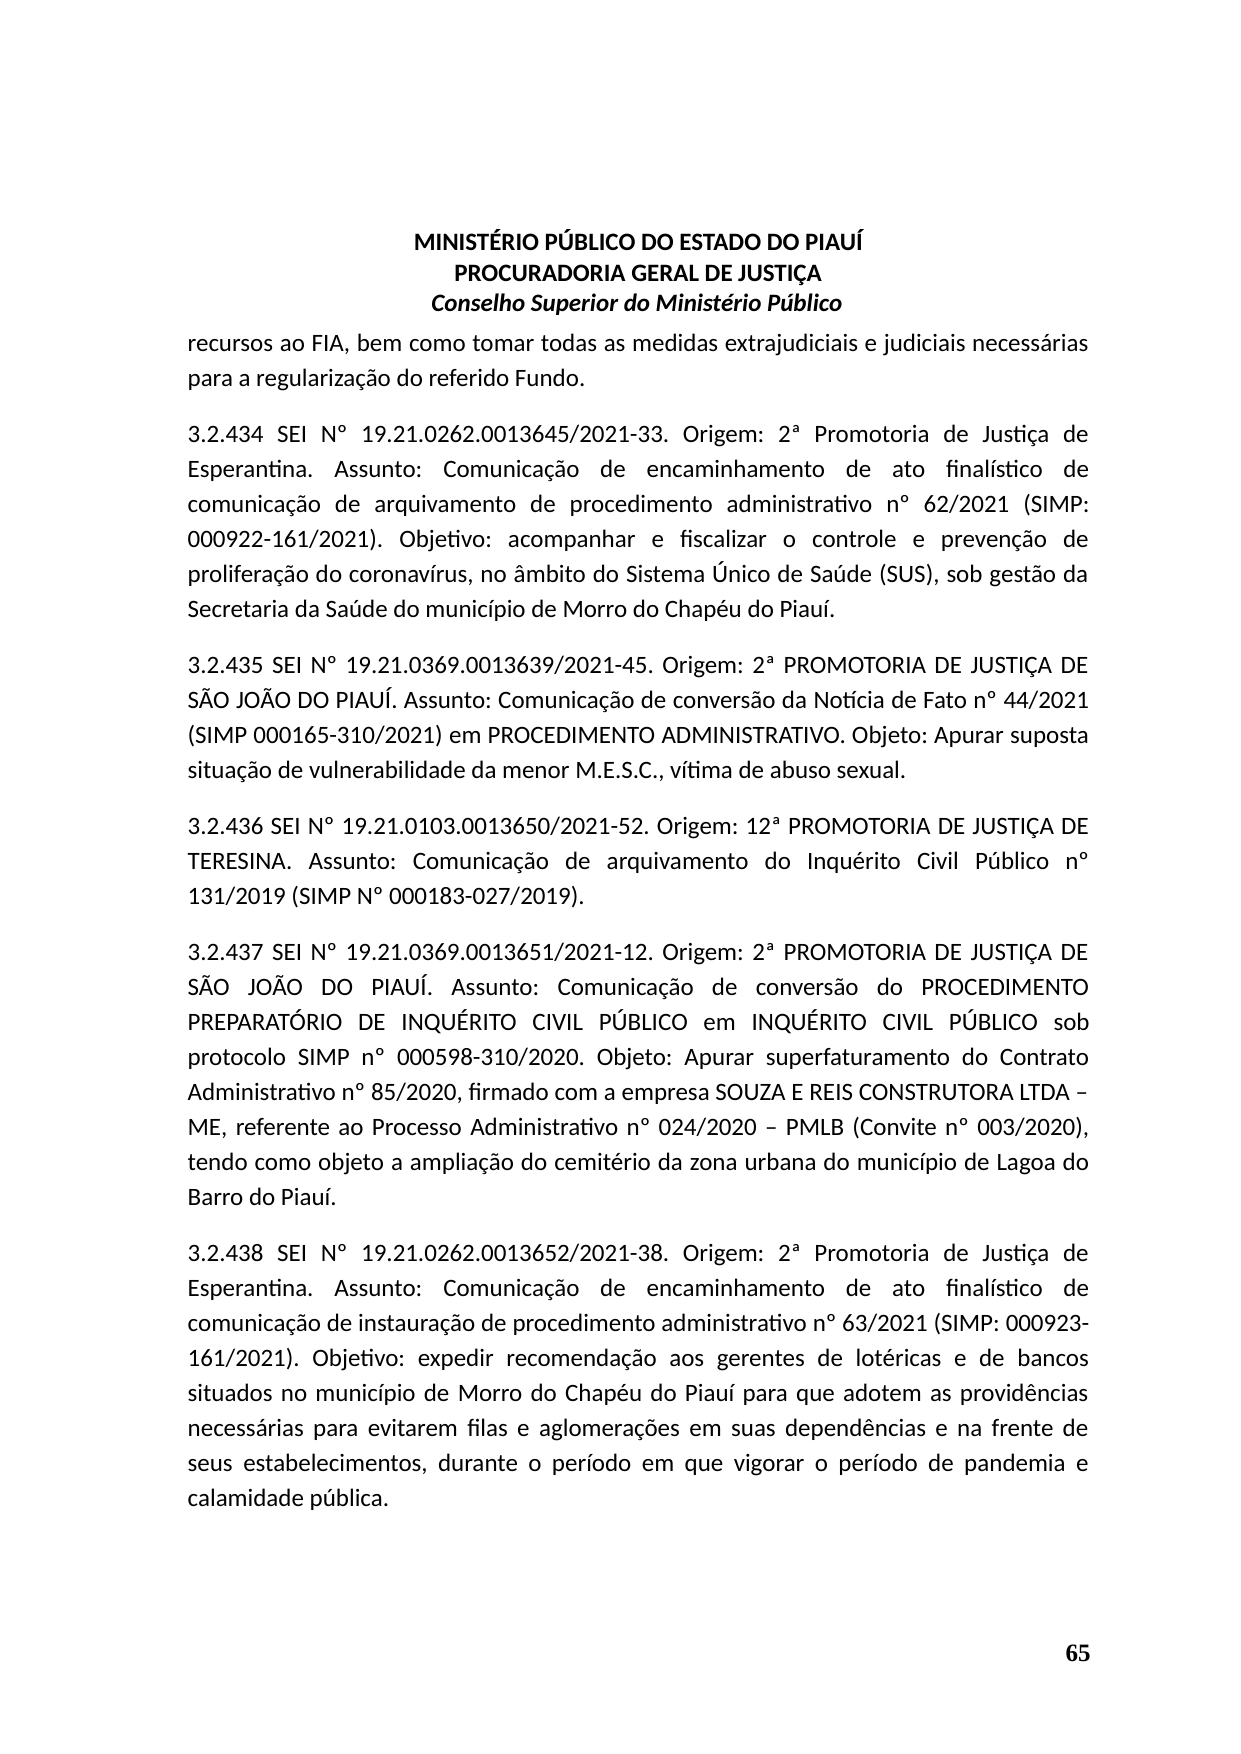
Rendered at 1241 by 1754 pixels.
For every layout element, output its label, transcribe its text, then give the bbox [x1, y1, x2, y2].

text 3.2.438 SEI Nº 19.21.0262.0013652/2021-38. Origem: 2ª Promotoria de Justiça de Esperantina. Assunto: Comunicação de encaminhamento de ato finalístico de comunicação de instauração de procedimento administrativo nº 63/2021 (SIMP: 000923-161/2021). Objetivo: expedir recomendação aos gerentes de lotéricas e de bancos situados no município de Morro do Chapéu do Piauí para que adotem as providências necessárias para evitarem filas e aglomerações em suas dependências e na frente de seus estabelecimentos, durante o período em que vigorar o período de pandemia e calamidade pública. [187, 1237, 1090, 1512]
text recursos ao FIA, bem como tomar todas as medidas extrajudiciais e judiciais necessárias para a regularização do referido Fundo. [187, 327, 1090, 393]
text 3.2.436 SEI Nº 19.21.0103.0013650/2021-52. Origem: 12ª PROMOTORIA DE JUSTIÇA DE TERESINA. Assunto: Comunicação de arquivamento do Inquérito Civil Público nº 131/2019 (SIMP Nº 000183-027/2019). [187, 810, 1090, 911]
text 3.2.437 SEI Nº 19.21.0369.0013651/2021-12. Origem: 2ª PROMOTORIA DE JUSTIÇA DE SÃO JOÃO DO PIAUÍ. Assunto: Comunicação de conversão do PROCEDIMENTO PREPARATÓRIO DE INQUÉRITO CIVIL PÚBLICO em INQUÉRITO CIVIL PÚBLICO sob protocolo SIMP nº 000598-310/2020. Objeto: Apurar superfaturamento do Contrato Administrativo nº 85/2020, firmado com a empresa SOUZA E REIS CONSTRUTORA LTDA – ME, referente ao Processo Administrativo nº 024/2020 – PMLB (Convite nº 003/2020), tendo como objeto a ampliação do cemitério da zona urbana do município de Lagoa do Barro do Piauí. [187, 936, 1090, 1211]
text 3.2.434 SEI Nº 19.21.0262.0013645/2021-33. Origem: 2ª Promotoria de Justiça de Esperantina. Assunto: Comunicação de encaminhamento de ato finalístico de comunicação de arquivamento de procedimento administrativo nº 62/2021 (SIMP: 000922-161/2021). Objetivo: acompanhar e fiscalizar o controle e prevenção de proliferação do coronavírus, no âmbito do Sistema Único de Saúde (SUS), sob gestão da Secretaria da Saúde do município de Morro do Chapéu do Piauí. [187, 418, 1090, 624]
text 3.2.435 SEI Nº 19.21.0369.0013639/2021-45. Origem: 2ª PROMOTORIA DE JUSTIÇA DE SÃO JOÃO DO PIAUÍ. Assunto: Comunicação de conversão da Notícia de Fato nº 44/2021 (SIMP 000165-310/2021) em PROCEDIMENTO ADMINISTRATIVO. Objeto: Apurar suposta situação de vulnerabilidade da menor M.E.S.C., vítima de abuso sexual. [187, 649, 1090, 785]
